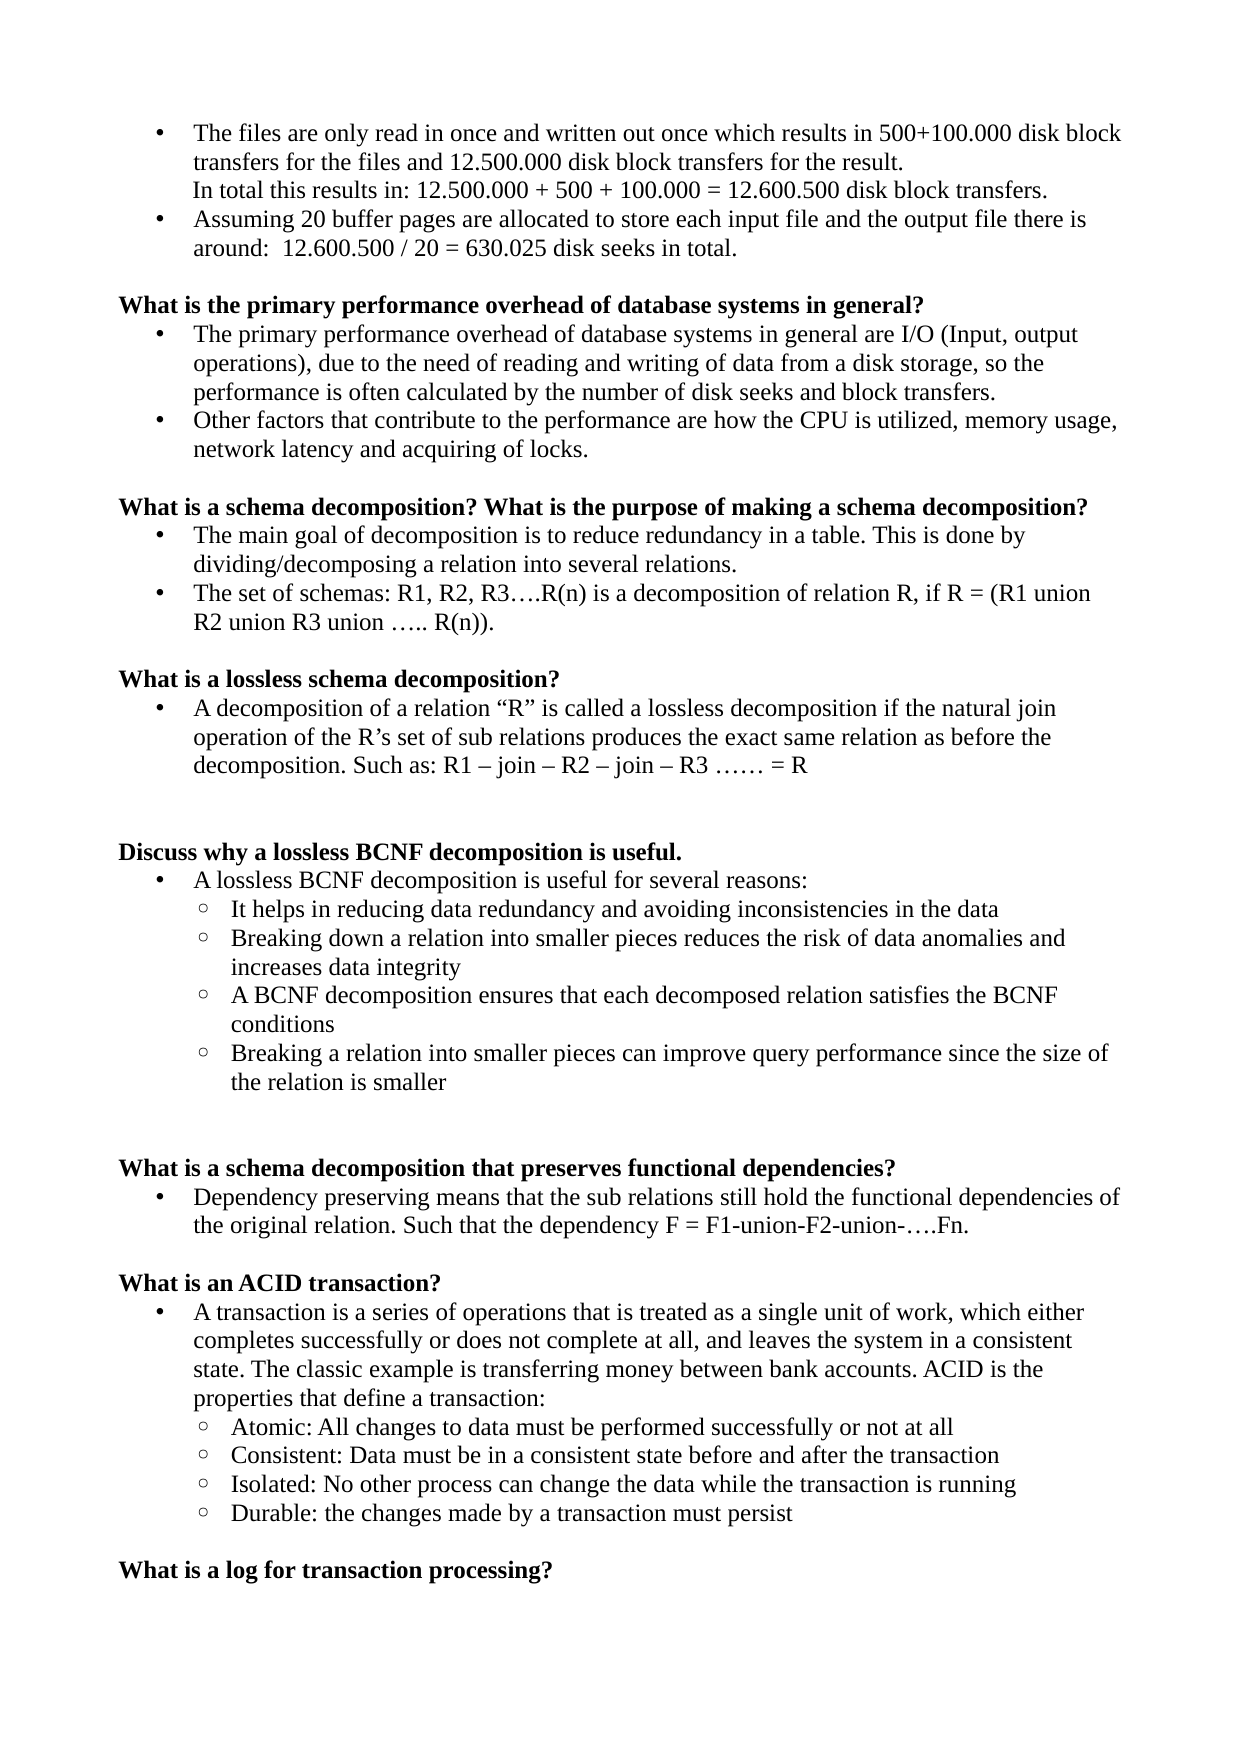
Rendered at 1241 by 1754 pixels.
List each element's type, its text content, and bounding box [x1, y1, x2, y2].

list Assuming 20 buffer pages are allocated to store each input file and the output file there is around: 12.600.500 / 20 = 630.025 disk seeks in total. [156, 204, 1122, 262]
list The primary performance overhead of database systems in general are I/O (Input, output operations), due to the need of reading and writing of data from a disk storage, so the performance is often calculated by the number of disk seeks and block transfers. [156, 319, 1122, 406]
text What is an ACID transaction? [118, 1268, 1122, 1297]
text What is a log for transaction processing? [118, 1556, 1122, 1584]
text What is the primary performance overhead of database systems in general? [118, 291, 1122, 319]
list Breaking a relation into smaller pieces can improve query performance since the size of the relation is smaller [193, 1038, 1122, 1096]
list The set of schemas: R1, R2, R3….R(n) is a decomposition of relation R, if R = (R1 union R2 union R3 union ….. R(n)). [156, 578, 1122, 636]
list A lossless BCNF decomposition is useful for several reasons: [156, 866, 1122, 894]
list A decomposition of a relation “R” is called a lossless decomposition if the natural join operation of the R’s set of sub relations produces the exact same relation as before the decomposition. Such as: R1 – join – R2 – join – R3 …… = R [156, 693, 1122, 779]
list Atomic: All changes to data must be performed successfully or not at all [193, 1412, 1122, 1441]
list Consistent: Data must be in a consistent state before and after the transaction [193, 1441, 1122, 1469]
list It helps in reducing data redundancy and avoiding inconsistencies in the data [193, 894, 1122, 923]
list A BCNF decomposition ensures that each decomposed relation satisfies the BCNF conditions [193, 981, 1122, 1038]
list Dependency preserving means that the sub relations still hold the functional dependencies of the original relation. Such that the dependency F = F1-union-F2-union-….Fn. [156, 1182, 1122, 1239]
list Breaking down a relation into smaller pieces reduces the risk of data anomalies and increases data integrity [193, 923, 1122, 981]
list Other factors that contribute to the performance are how the CPU is utilized, memory usage, network latency and acquiring of locks. [156, 406, 1122, 463]
list Isolated: No other process can change the data while the transaction is running [193, 1469, 1122, 1498]
text Discuss why a lossless BCNF decomposition is useful. [118, 837, 1122, 866]
list The main goal of decomposition is to reduce redundancy in a table. This is done by dividing/decomposing a relation into several relations. [156, 521, 1122, 578]
text What is a schema decomposition that preserves functional dependencies? [118, 1153, 1122, 1182]
text What is a lossless schema decomposition? [118, 664, 1122, 693]
text In total this results in: 12.500.000 + 500 + 100.000 = 12.600.500 disk block transfers. [192, 176, 1122, 204]
list The files are only read in once and written out once which results in 500+100.000 disk block transfers for the files and 12.500.000 disk block transfers for the result. [156, 118, 1122, 176]
text What is a schema decomposition? What is the purpose of making a schema decomposition? [118, 492, 1122, 521]
list A transaction is a series of operations that is treated as a single unit of work, which either completes successfully or does not complete at all, and leaves the system in a consistent state. The classic example is transferring money between bank accounts. ACID is the properties that define a transaction: [156, 1297, 1122, 1412]
list Durable: the changes made by a transaction must persist [193, 1498, 1122, 1527]
